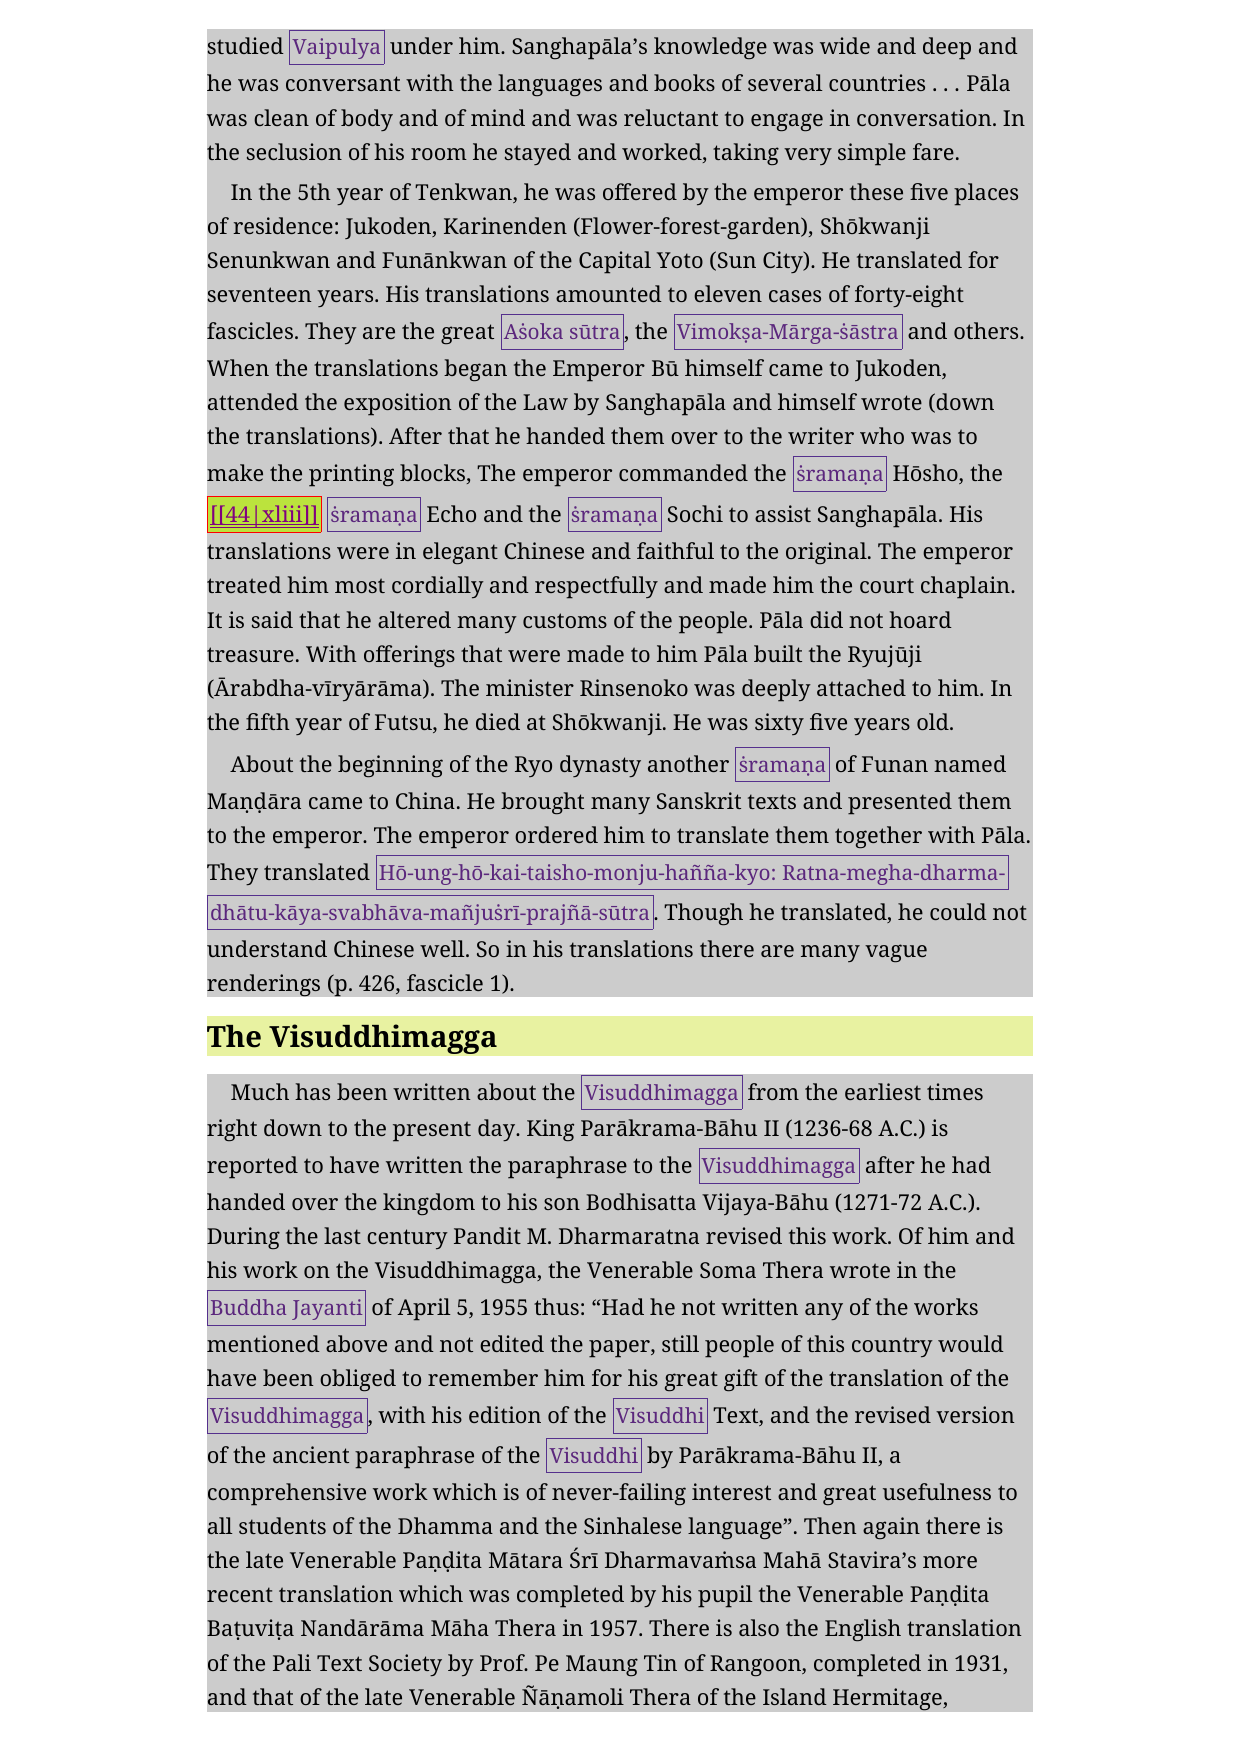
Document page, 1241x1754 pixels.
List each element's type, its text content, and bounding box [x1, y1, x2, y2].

text studied Vaipulya under him. Sanghapāla’s knowledge was wide and deep and he was conversant with the languages and books of several countries . . . Pāla was clean of body and of mind and was reluctant to engage in conversation. In the seclusion of his room he stayed and worked, taking very simple fare. [207, 29, 1033, 166]
text In the 5th year of Tenkwan, he was offered by the emperor these five places of residence: Jukoden, Karinenden (Flower-forest-garden), Shōkwanji Senunkwan and Funānkwan of the Capital Yoto (Sun City). He translated for seventeen years. His translations amounted to eleven cases of forty-eight fascicles. They are the great Aṡoka sūtra, the Vimokṣa-Mārga-ṡāstra and others. When the translations began the Emperor Bū himself came to Jukoden, attended the exposition of the Law by Sanghapāla and himself wrote (down the translations). After that he handed them over to the writer who was to make the printing blocks, The emperor commanded the ṡramaṇa Hōsho, the [[44|xliii]] ṡramaṇa Echo and the ṡramaṇa Sochi to assist Sanghapāla. His translations were in elegant Chinese and faithful to the original. The emperor treated him most cordially and respectfully and made him the court chaplain. It is said that he altered many customs of the people. Pāla did not hoard treasure. With offerings that were made to him Pāla built the Ryujūji (Ārabdha-vīryārāma). The minister Rinsenoko was deeply attached to him. In the fifth year of Futsu, he died at Shōkwanji. He was sixty five years old. [207, 177, 1033, 737]
text Much has been written about the Visuddhimagga from the earliest times right down to the present day. King Parākrama-Bāhu II (1236-68 A.C.) is reported to have written the paraphrase to the Visuddhimagga after he had handed over the kingdom to his son Bodhisatta Vijaya-Bāhu (1271-72 A.C.). During the last century Pandit M. Dharmaratna revised this work. Of him and his work on the Visuddhimagga, the Venerable Soma Thera wrote in the Buddha Jayanti of April 5, 1955 thus: “Had he not written any of the works mentioned above and not edited the paper, still people of this country would have been obliged to remember him for his great gift of the translation of the Visuddhimagga, with his edition of the Visuddhi Text, and the revised version of the ancient paraphrase of the Visuddhi by Parākrama-Bāhu II, a comprehensive work which is of never-failing interest and great usefulness to all students of the Dhamma and the Sinhalese language”. Then again there is the late Venerable Paṇḍita Mātara Śrī Dharmavaṁsa Mahā Stavira’s more recent translation which was completed by his pupil the Venerable Paṇḍita Baṭuviṭa Nandārāma Māha Thera in 1957. There is also the English translation of the Pali Text Society by Prof. Pe Maung Tin of Rangoon, completed in 1931, and that of the late Venerable Ñāṇamoli Thera of the Island Hermitage, [207, 1074, 1033, 1712]
text About the beginning of the Ryo dynasty another ṡramaṇa of Funan named Maṇḍāra came to China. He brought many Sanskrit texts and presented them to the emperor. The emperor ordered him to translate them together with Pāla. They translated Hō-ung-hō-kai-taisho-monju-hañña-kyo: Ratna-megha-dharma-dhātu-kāya-svabhāva-mañjuṡrī-prajñā-sūtra. Though he translated, he could not understand Chinese well. So in his translations there are many vague renderings (p. 426, fascicle 1). [207, 747, 1033, 997]
subtitle The Visuddhimagga [207, 1016, 1033, 1056]
